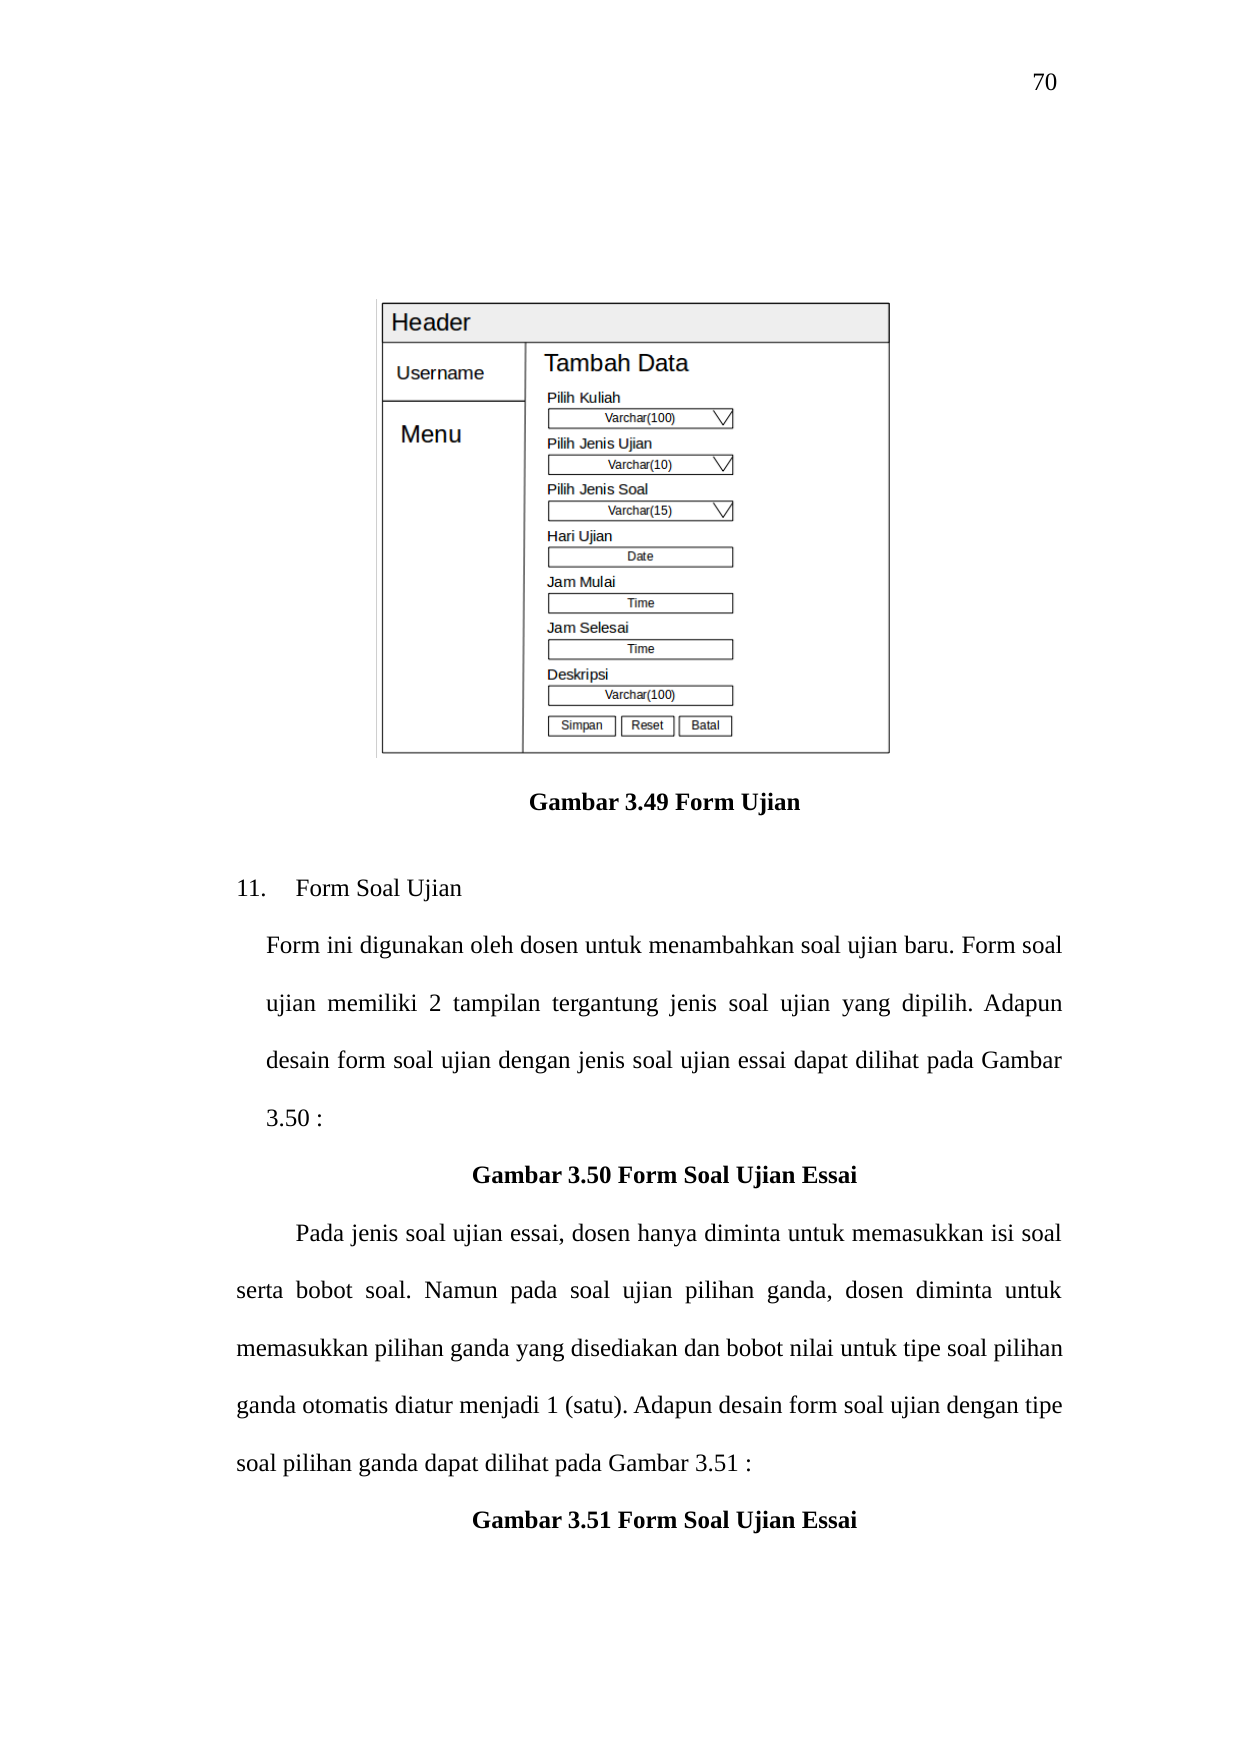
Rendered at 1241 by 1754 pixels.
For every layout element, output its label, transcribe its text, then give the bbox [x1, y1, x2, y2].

text Pada jenis soal ujian essai, dosen hanya diminta untuk memasukkan isi soal serta bobot soal. Namun pada soal ujian pilihan ganda, dosen diminta untuk memasukkan pilihan ganda yang disediakan dan bobot nilai untuk tipe soal pilihan ganda otomatis diatur menjadi 1 (satu). Adapun desain form soal ujian dengan tipe soal pilihan ganda dapat dilihat pada Gambar 3.51 : [236, 1218, 1063, 1477]
list Form ini digunakan oleh dosen untuk menambahkan soal ujian baru. Form soal ujian memiliki 2 tampilan tergantung jenis soal ujian yang dipilih. Adapun desain form soal ujian dengan jenis soal ujian essai dapat dilihat pada Gambar 3.50 : [236, 930, 1063, 1132]
list Form Soal Ujian [236, 873, 1063, 902]
picture [376, 299, 895, 758]
list Gambar 3.50 Form Soal Ujian Essai [236, 1160, 1063, 1189]
list Gambar 3.49 Form Ujian [236, 758, 1063, 815]
list Gambar 3.51 Form Soal Ujian Essai [236, 1505, 1063, 1534]
